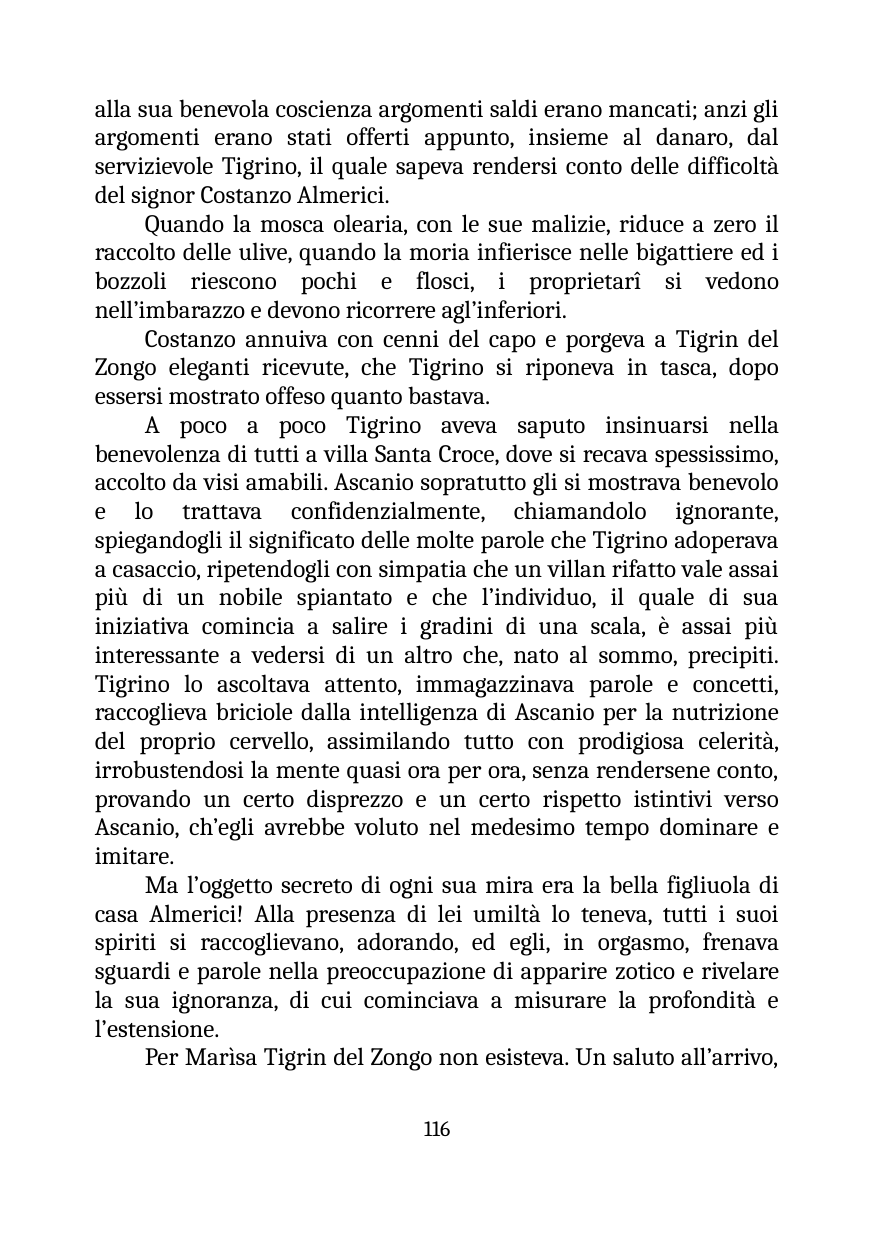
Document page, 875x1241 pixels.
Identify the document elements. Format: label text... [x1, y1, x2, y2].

text Costanzo annuiva con cenni del capo e porgeva a Tigrin del Zongo eleganti ricevute, che Tigrino si riponeva in tasca, dopo essersi mostrato offeso quanto bastava. [94, 324, 779, 411]
text alla sua benevola coscienza argomenti saldi erano mancati; anzi gli argomenti erano stati offerti appunto, insieme al danaro, dal servizievole Tigrino, il quale sapeva rendersi conto delle difficoltà del signor Costanzo Almerici. [94, 94, 779, 209]
text Quando la mosca olearia, con le sue malizie, riduce a zero il raccolto delle ulive, quando la moria infierisce nelle bigattiere ed i bozzoli riescono pochi e flosci, i proprietarî si vedono nell’imbarazzo e devono ricorrere agl’inferiori. [94, 209, 779, 324]
text A poco a poco Tigrino aveva saputo insinuarsi nella benevolenza di tutti a villa Santa Croce, dove si recava spessissimo, accolto da visi amabili. Ascanio sopratutto gli si mostrava benevolo e lo trattava confidenzialmente, chiamandolo ignorante, spiegandogli il significato delle molte parole che Tigrino adoperava a casaccio, ripetendogli con simpatia che un villan rifatto vale assai più di un nobile spiantato e che l’individuo, il quale di sua iniziativa comincia a salire i gradini di una scala, è assai più interessante a vedersi di un altro che, nato al sommo, precipiti. Tigrino lo ascoltava attento, immagazzinava parole e concetti, raccoglieva briciole dalla intelligenza di Ascanio per la nutrizione del proprio cervello, assimilando tutto con prodigiosa celerità, irrobustendosi la mente quasi ora per ora, senza rendersene conto, provando un certo disprezzo e un certo rispetto istintivi verso Ascanio, ch’egli avrebbe voluto nel medesimo tempo dominare e imitare. [94, 411, 779, 871]
text Per Marìsa Tigrin del Zongo non esisteva. Un saluto all’arrivo, [94, 1043, 779, 1072]
text Ma l’oggetto secreto di ogni sua mira era la bella figliuola di casa Almerici! Alla presenza di lei umiltà lo teneva, tutti i suoi spiriti si raccoglievano, adorando, ed egli, in orgasmo, frenava sguardi e parole nella preoccupazione di apparire zotico e rivelare la sua ignoranza, di cui cominciava a misurare la profondità e l’estensione. [94, 871, 779, 1043]
